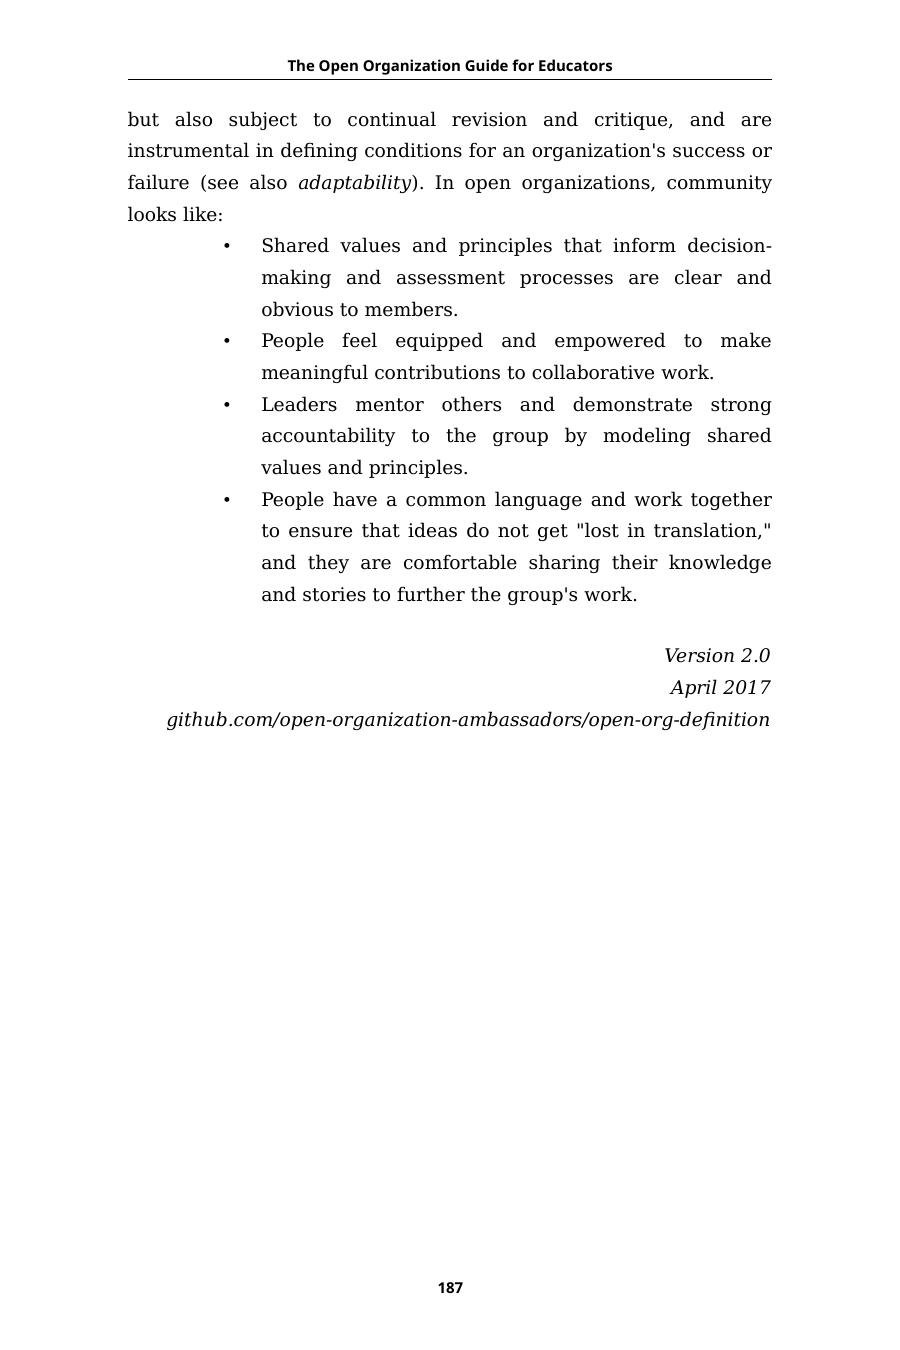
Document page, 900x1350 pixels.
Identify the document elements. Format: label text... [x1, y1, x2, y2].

list Leaders mentor others and demonstrate strong accountability to the group by modeling shared values and principles. [223, 394, 772, 479]
text but also subject to continual revision and critique, and are instrumental in defining conditions for an organization's success or failure (see also adaptability). In open organizations, community looks like: [127, 109, 772, 226]
list Shared values and principles that inform decision-making and assessment processes are clear and obvious to members. [223, 235, 772, 321]
list People have a common language and work together to ensure that ideas do not get "lost in translation," and they are comfortable sharing their knowledge and stories to further the group's work. [223, 489, 772, 606]
text Version 2.0 April 2017 github.com/open-organization-ambassadors/open-org-definition [127, 645, 772, 731]
list People feel equipped and empowered to make meaningful contributions to collaborative work. [223, 330, 772, 384]
